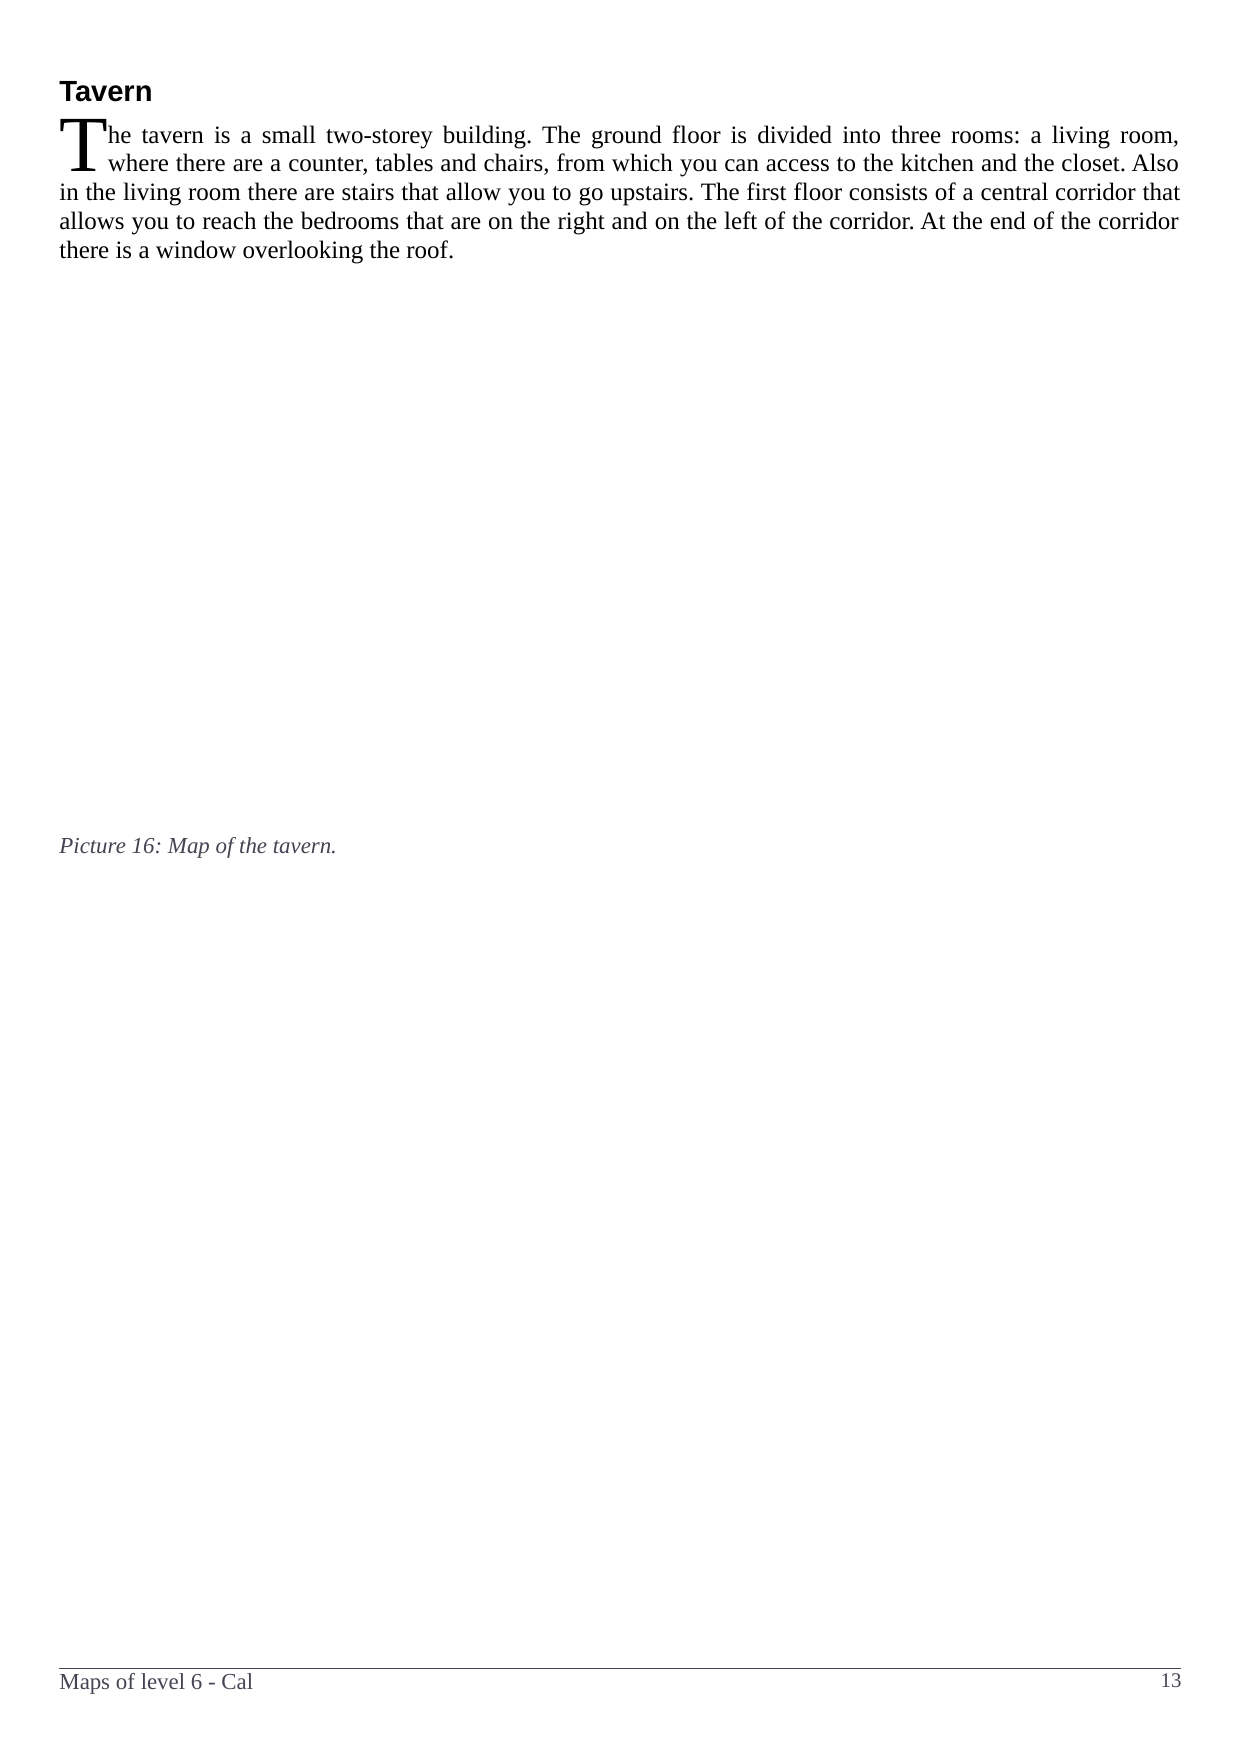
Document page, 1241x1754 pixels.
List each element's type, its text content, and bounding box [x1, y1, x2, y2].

text Picture 16: Map of the tavern. [59, 282, 1181, 858]
text The tavern is a small two-storey building. The ground floor is divided into three rooms: a living room, where there are a counter, tables and chairs, from which you can access to the kitchen and the closet. Also in the living room there are stairs that allow you to go upstairs. The first floor consists of a central corridor that allows you to reach the bedrooms that are on the right and on the left of the corridor. At the end of the corridor there is a window overlooking the roof. [59, 120, 1181, 263]
subtitle Tavern [59, 74, 1181, 107]
